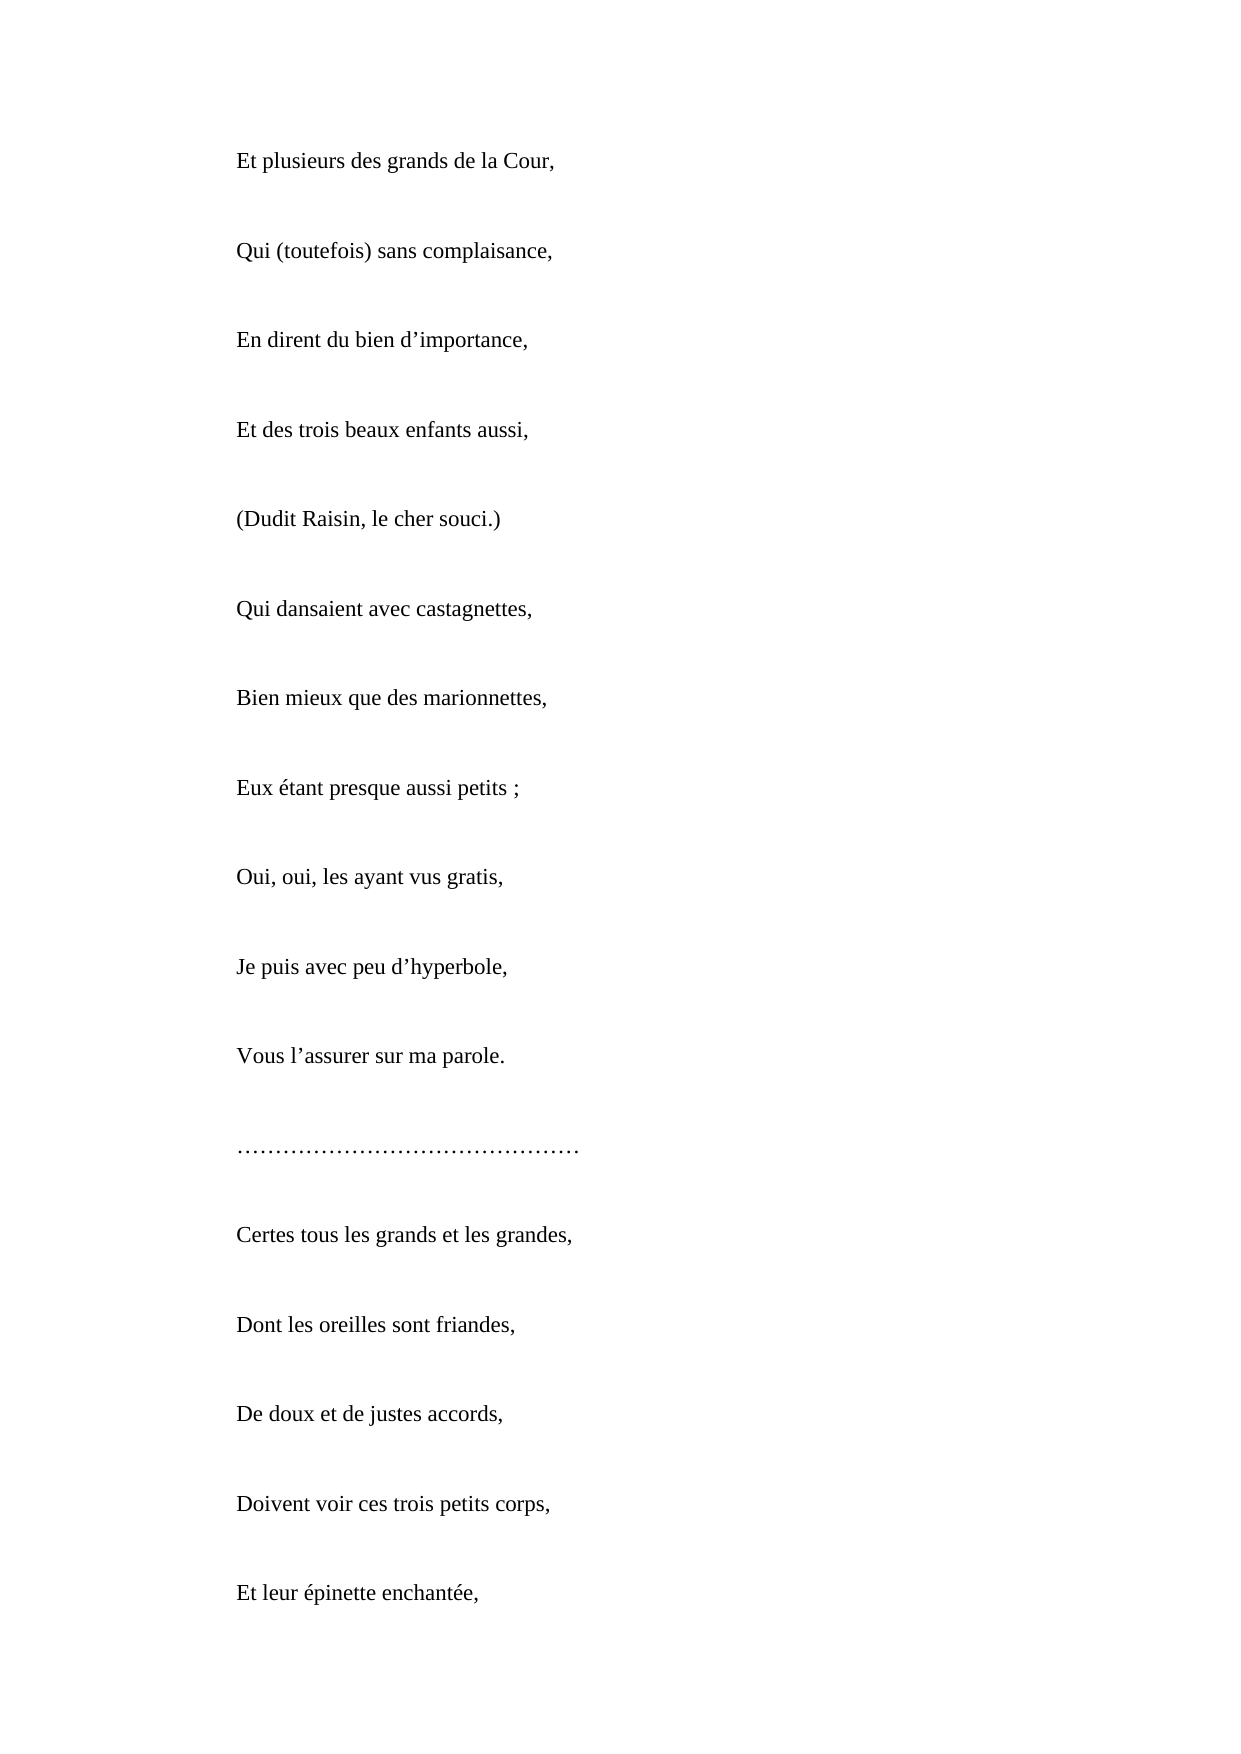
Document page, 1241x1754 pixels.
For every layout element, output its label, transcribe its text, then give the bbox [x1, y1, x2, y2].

text Vous l’assurer sur ma parole. [236, 1042, 1093, 1069]
text Et des trois beaux enfants aussi, [236, 416, 1093, 442]
text Doivent voir ces trois petits corps, [236, 1490, 1093, 1516]
text En dirent du bien d’importance, [236, 327, 1093, 353]
text Qui dansaient avec castagnettes, [236, 595, 1093, 621]
text (Dudit Raisin, le cher souci.) [236, 506, 1093, 532]
text ……………………………………… [236, 1132, 1093, 1158]
text Et leur épinette enchantée, [236, 1579, 1093, 1606]
text Oui, oui, les ayant vus gratis, [236, 863, 1093, 890]
text Et plusieurs des grands de la Cour, [236, 148, 1093, 174]
text Je puis avec peu d’hyperbole, [236, 953, 1093, 979]
text Eux étant presque aussi petits ; [236, 774, 1093, 800]
text Qui (toutefois) sans complaisance, [236, 237, 1093, 263]
text Certes tous les grands et les grandes, [236, 1221, 1093, 1248]
text De doux et de justes accords, [236, 1400, 1093, 1427]
text Dont les oreilles sont friandes, [236, 1311, 1093, 1337]
text Bien mieux que des marionnettes, [236, 684, 1093, 711]
